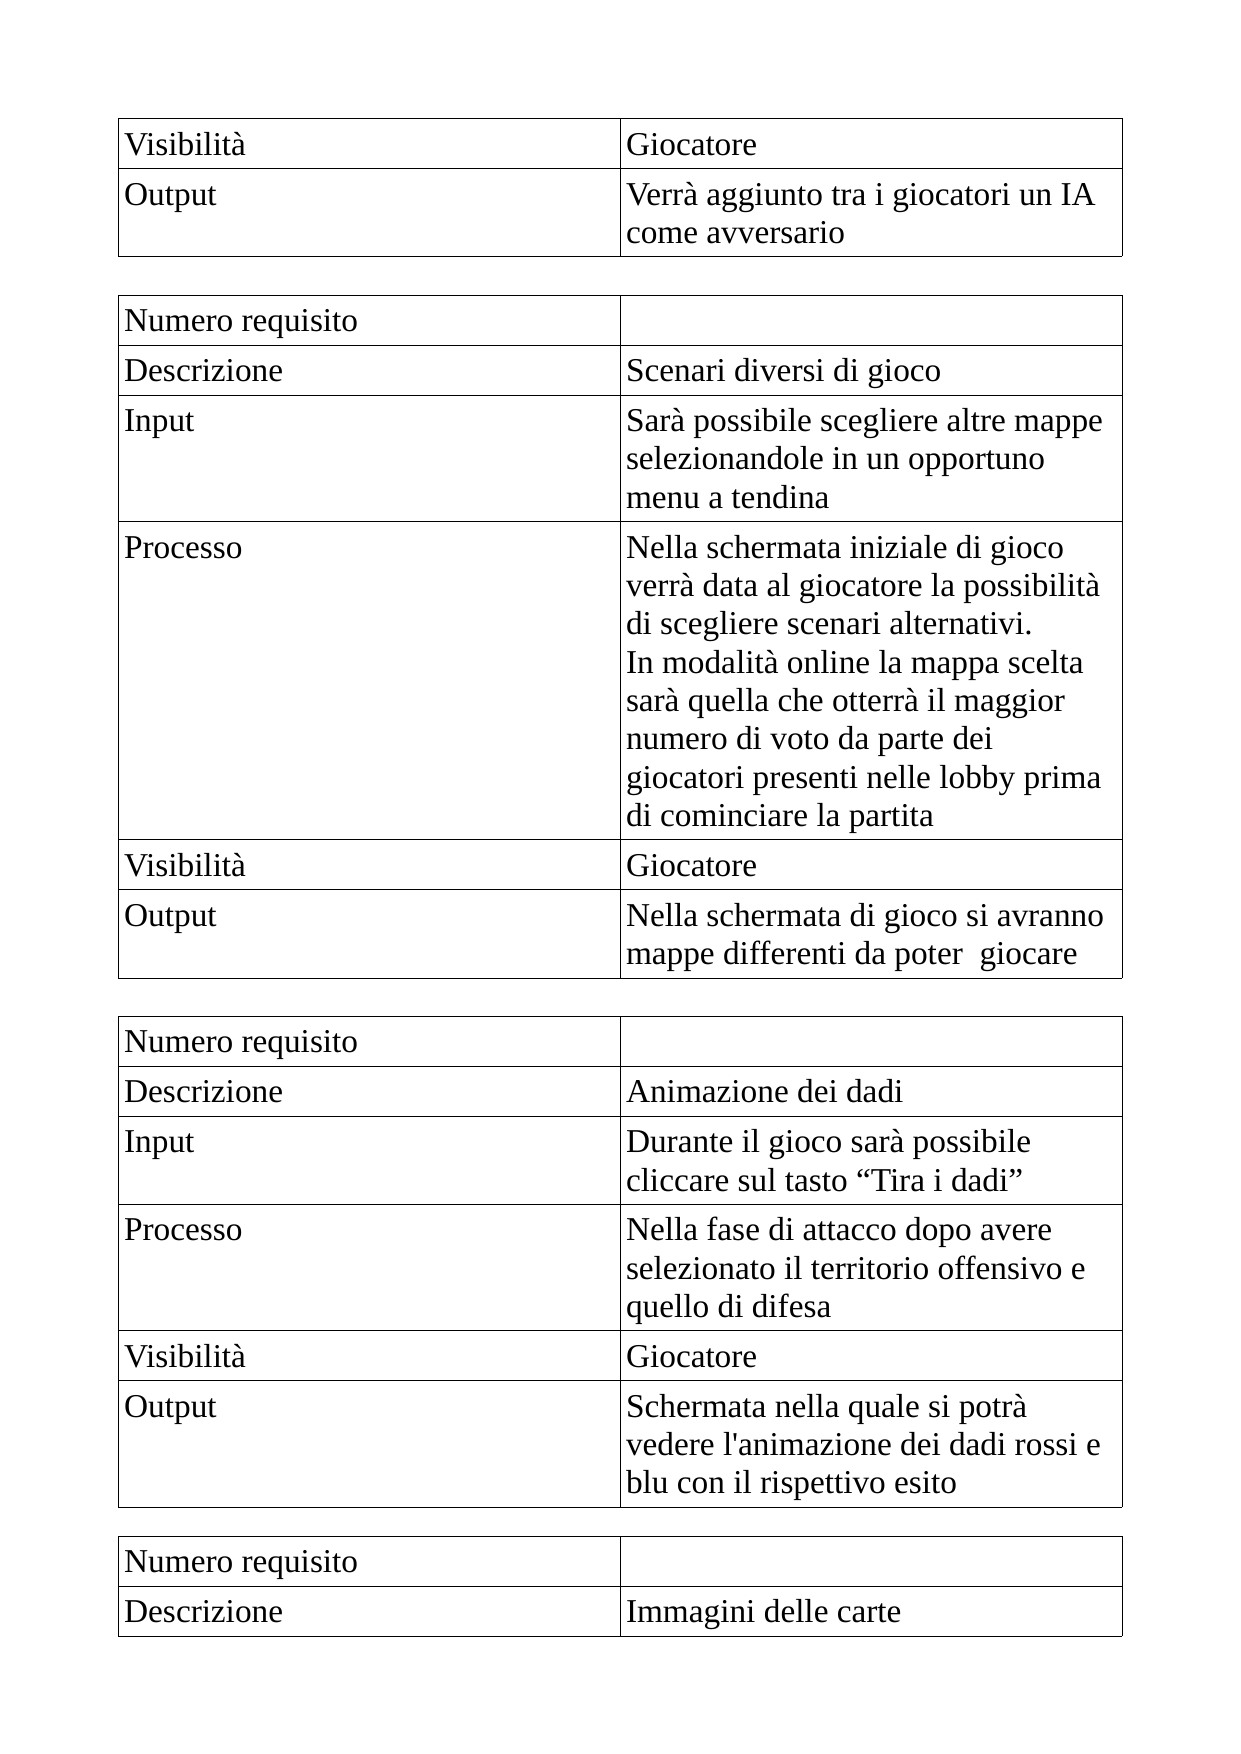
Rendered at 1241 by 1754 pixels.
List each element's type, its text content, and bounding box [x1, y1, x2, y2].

table_cell Descrizione [119, 346, 620, 394]
table_header [621, 1537, 1122, 1586]
table_cell Nella schermata iniziale di gioco verrà data al giocatore la possibilità di scegliere scenari alternativi. In modalità online la mappa scelta sarà quella che otterrà il maggior numero di voto da parte dei giocatori presenti nelle lobby prima di cominciare la partita [621, 522, 1122, 839]
table_cell Nella schermata di gioco si avranno mappe differenti da poter giocare [621, 890, 1122, 977]
table_cell Verrà aggiunto tra i giocatori un IA come avversario [621, 169, 1122, 256]
table_cell Giocatore [621, 119, 1122, 168]
table_cell Input [119, 1117, 620, 1204]
table_header [621, 1017, 1122, 1066]
table_cell Giocatore [621, 1331, 1122, 1380]
table_cell Nella fase di attacco dopo avere selezionato il territorio offensivo e quello di difesa [621, 1205, 1122, 1330]
table_cell Sarà possibile scegliere altre mappe selezionandole in un opportuno menu a tendina [621, 396, 1122, 521]
table_header Numero requisito [119, 1017, 620, 1066]
table_cell Input [119, 396, 620, 521]
table_cell Descrizione [119, 1587, 620, 1636]
table_cell Immagini delle carte [621, 1587, 1122, 1636]
table_header Numero requisito [119, 1537, 620, 1586]
table_cell Processo [119, 522, 620, 839]
table_cell Visibilità [119, 119, 620, 168]
table_cell Visibilità [119, 1331, 620, 1380]
table_cell Scenari diversi di gioco [621, 346, 1122, 394]
table_cell Giocatore [621, 840, 1122, 889]
table_cell Output [119, 169, 620, 256]
table_header [621, 296, 1122, 344]
table_cell Descrizione [119, 1067, 620, 1116]
table_header Numero requisito [119, 296, 620, 344]
table_cell Animazione dei dadi [621, 1067, 1122, 1116]
table_cell Output [119, 1381, 620, 1507]
table_cell Visibilità [119, 840, 620, 889]
table_cell Durante il gioco sarà possibile cliccare sul tasto “Tira i dadi” [621, 1117, 1122, 1204]
table_cell Output [119, 890, 620, 977]
table_cell Schermata nella quale si potrà vedere l'animazione dei dadi rossi e blu con il rispettivo esito [621, 1381, 1122, 1507]
table_cell Processo [119, 1205, 620, 1330]
